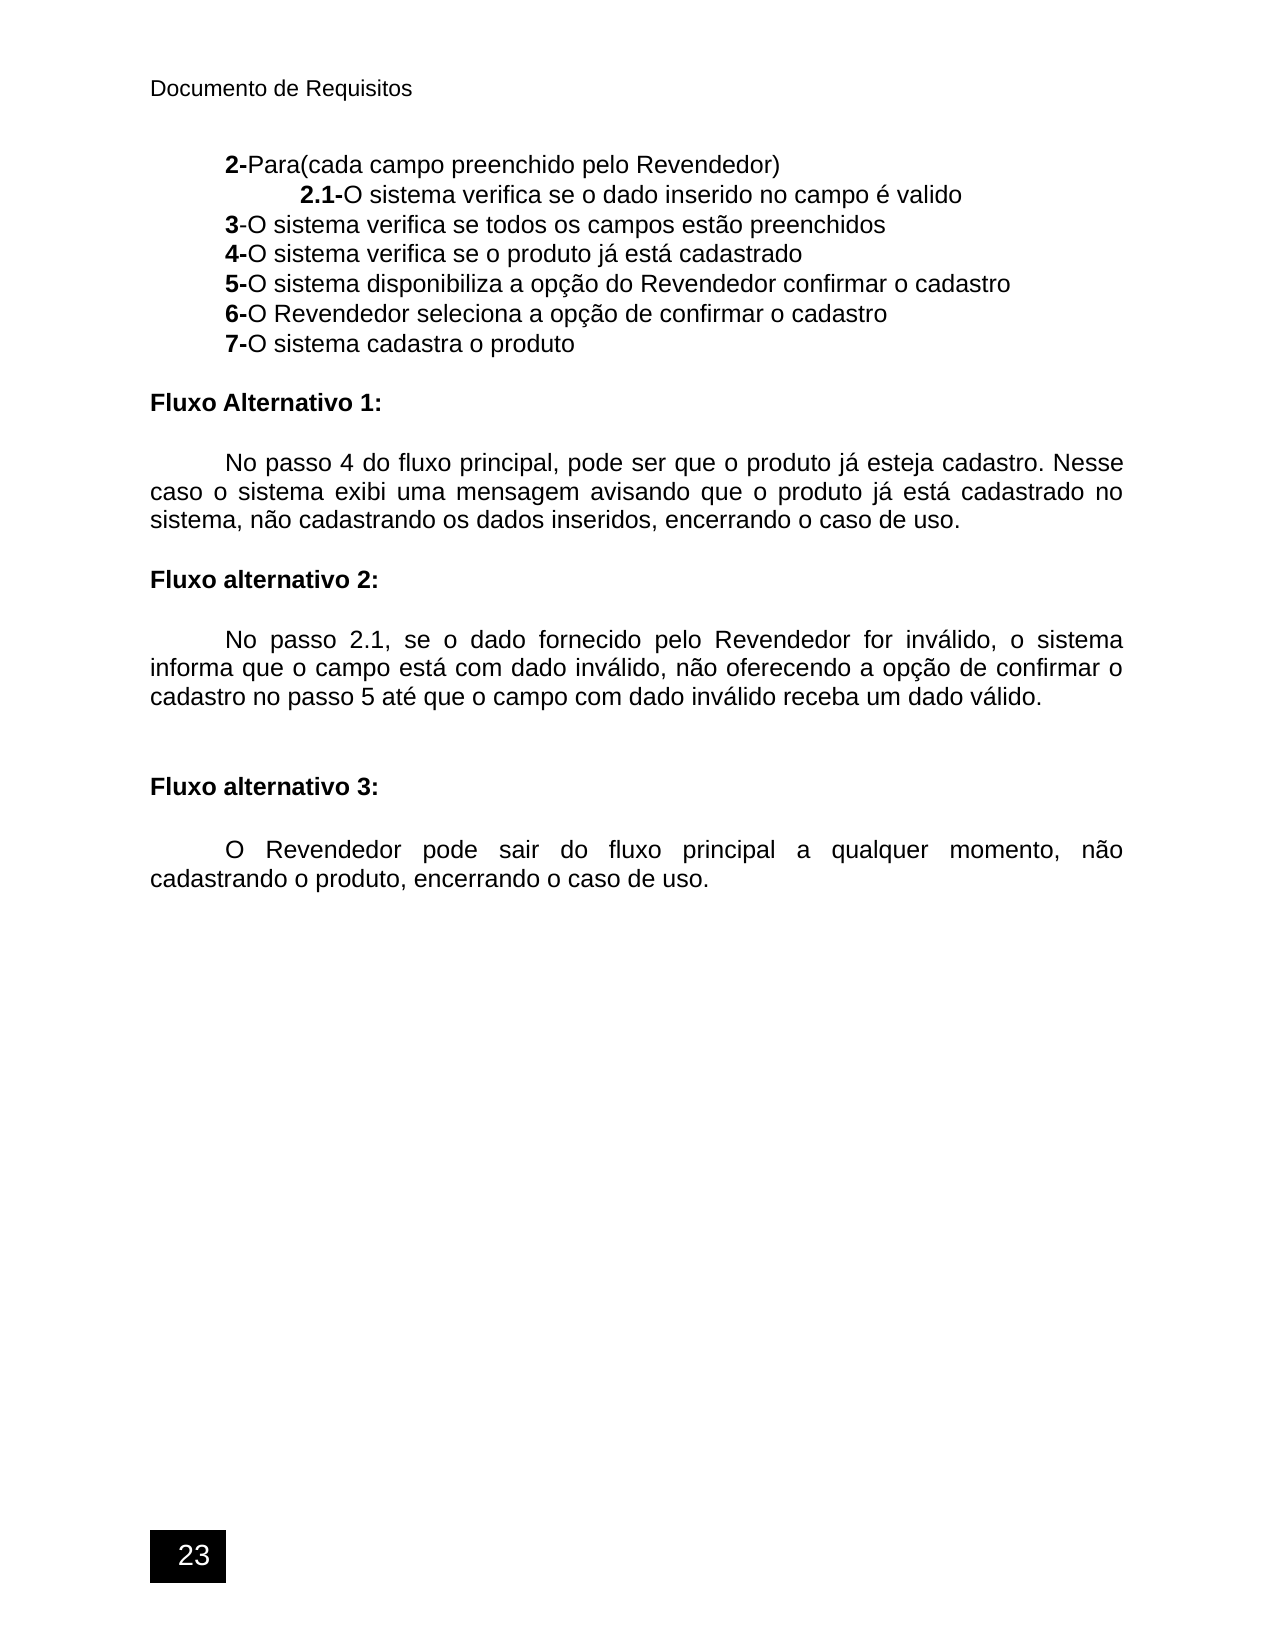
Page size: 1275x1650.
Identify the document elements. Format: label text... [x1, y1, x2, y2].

text 4-O sistema verifica se o produto já está cadastrado [150, 239, 1125, 268]
text Fluxo Alternativo 1: [150, 388, 1125, 417]
text No passo 2.1, se o dado fornecido pelo Revendedor for inválido, o sistema informa que o campo está com dado inválido, não oferecendo a opção de confirmar o cadastro no passo 5 até que o campo com dado inválido receba um dado válido. [150, 624, 1125, 711]
text 2.1-O sistema verifica se o dado inserido no campo é valido [150, 180, 1125, 208]
text O Revendedor pode sair do fluxo principal a qualquer momento, não cadastrando o produto, encerrando o caso de uso. [150, 835, 1125, 893]
text 5-O sistema disponibiliza a opção do Revendedor confirmar o cadastro [150, 269, 1125, 298]
text 7-O sistema cadastra o produto [150, 329, 1125, 357]
text Fluxo alternativo 3: [150, 771, 1125, 800]
text No passo 4 do fluxo principal, pode ser que o produto já esteja cadastro. Nesse caso o sistema exibi uma mensagem avisando que o produto já está cadastrado no sistema, não cadastrando os dados inseridos, encerrando o caso de uso. [150, 448, 1125, 534]
text 3-O sistema verifica se todos os campos estão preenchidos [150, 209, 1125, 238]
text 6-O Revendedor seleciona a opção de confirmar o cadastro [150, 299, 1125, 328]
text 2-Para(cada campo preenchido pelo Revendedor) [150, 150, 1125, 179]
text Fluxo alternativo 2: [150, 565, 1125, 594]
